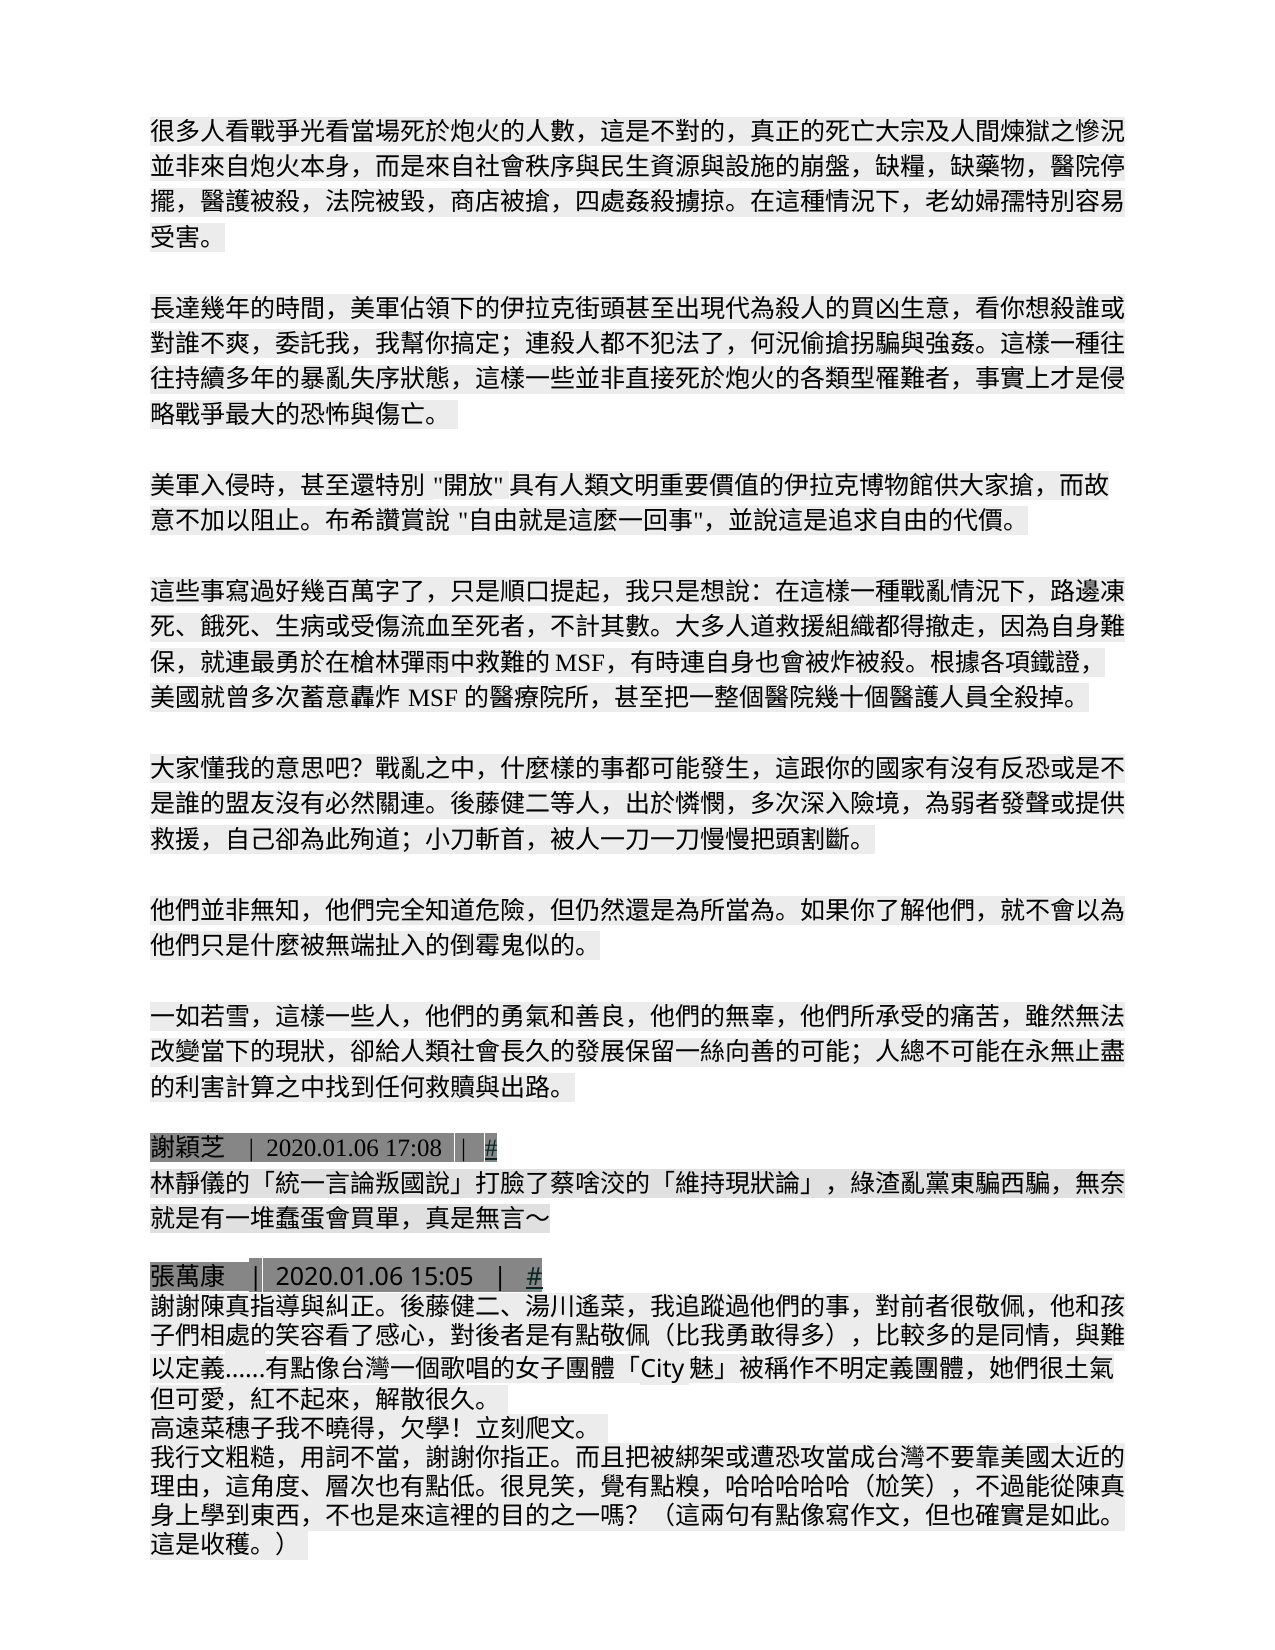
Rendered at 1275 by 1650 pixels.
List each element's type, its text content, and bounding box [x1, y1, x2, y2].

text 謝穎芝 | 2020.01.06 17:08 | # [150, 1127, 1125, 1162]
text 張萬康 | 2020.01.06 15:05 | # [150, 1258, 1125, 1292]
text 林靜儀的「統一言論叛國說」打臉了蔡啥洨的「維持現狀論」，綠渣亂黨東騙西騙，無奈就是有一堆蠢蛋會買單，真是無言～ [150, 1162, 1125, 1233]
text 謝謝陳真指導與糾正。後藤健二、湯川遙菜，我追蹤過他們的事，對前者很敬佩，他和孩子們相處的笑容看了感心，對後者是有點敬佩（比我勇敢得多），比較多的是同情，與難以定義......有點像台灣一個歌唱的女子團體「City魅」被稱作不明定義團體，她們很土氣但可愛，紅不起來，解散很久。 高遠菜穗子我不曉得，欠學！立刻爬文。 我行文粗糙，用詞不當，謝謝你指正。而且把被綁架或遭恐攻當成台灣不要靠美國太近的理由，這角度、層次也有點低。很見笑，覺有點糗，哈哈哈哈哈（尬笑），不過能從陳真身上學到東西，不也是來這裡的目的之一嗎？（這兩句有點像寫作文，但也確實是如此。這是收穫。） [150, 1292, 1125, 1560]
text 很多人看戰爭光看當場死於炮火的人數，這是不對的，真正的死亡大宗及人間煉獄之慘況並非來自炮火本身，而是來自社會秩序與民生資源與設施的崩盤，缺糧，缺藥物，醫院停擺，醫護被殺，法院被毀，商店被搶，四處姦殺擄掠。在這種情況下，老幼婦孺特別容易受害。 長達幾年的時間，美軍佔領下的伊拉克街頭甚至出現代為殺人的買凶生意，看你想殺誰或對誰不爽，委託我，我幫你搞定；連殺人都不犯法了，何況偷搶拐騙與強姦。這樣一種往往持續多年的暴亂失序狀態，這樣一些並非直接死於炮火的各類型罹難者，事實上才是侵略戰爭最大的恐怖與傷亡。 美軍入侵時，甚至還特別 "開放" 具有人類文明重要價值的伊拉克博物館供大家搶，而故意不加以阻止。布希讚賞說 "自由就是這麼一回事"，並說這是追求自由的代價。 這些事寫過好幾百萬字了，只是順口提起，我只是想說：在這樣一種戰亂情況下，路邊凍死、餓死、生病或受傷流血至死者，不計其數。大多人道救援組織都得撤走，因為自身難保，就連最勇於在槍林彈雨中救難的MSF，有時連自身也會被炸被殺。根據各項鐵證，美國就曾多次蓄意轟炸 MSF 的醫療院所，甚至把一整個醫院幾十個醫護人員全殺掉。 大家懂我的意思吧？戰亂之中，什麼樣的事都可能發生，這跟你的國家有沒有反恐或是不是誰的盟友沒有必然關連。後藤健二等人，出於憐憫，多次深入險境，為弱者發聲或提供救援，自己卻為此殉道；小刀斬首，被人一刀一刀慢慢把頭割斷。 他們並非無知，他們完全知道危險，但仍然還是為所當為。如果你了解他們，就不會以為他們只是什麼被無端扯入的倒霉鬼似的。 一如若雪，這樣一些人，他們的勇氣和善良，他們的無辜，他們所承受的痛苦，雖然無法改變當下的現狀，卻給人類社會長久的發展保留一絲向善的可能；人總不可能在永無止盡的利害計算之中找到任何救贖與出路。 [150, 75, 1125, 1102]
